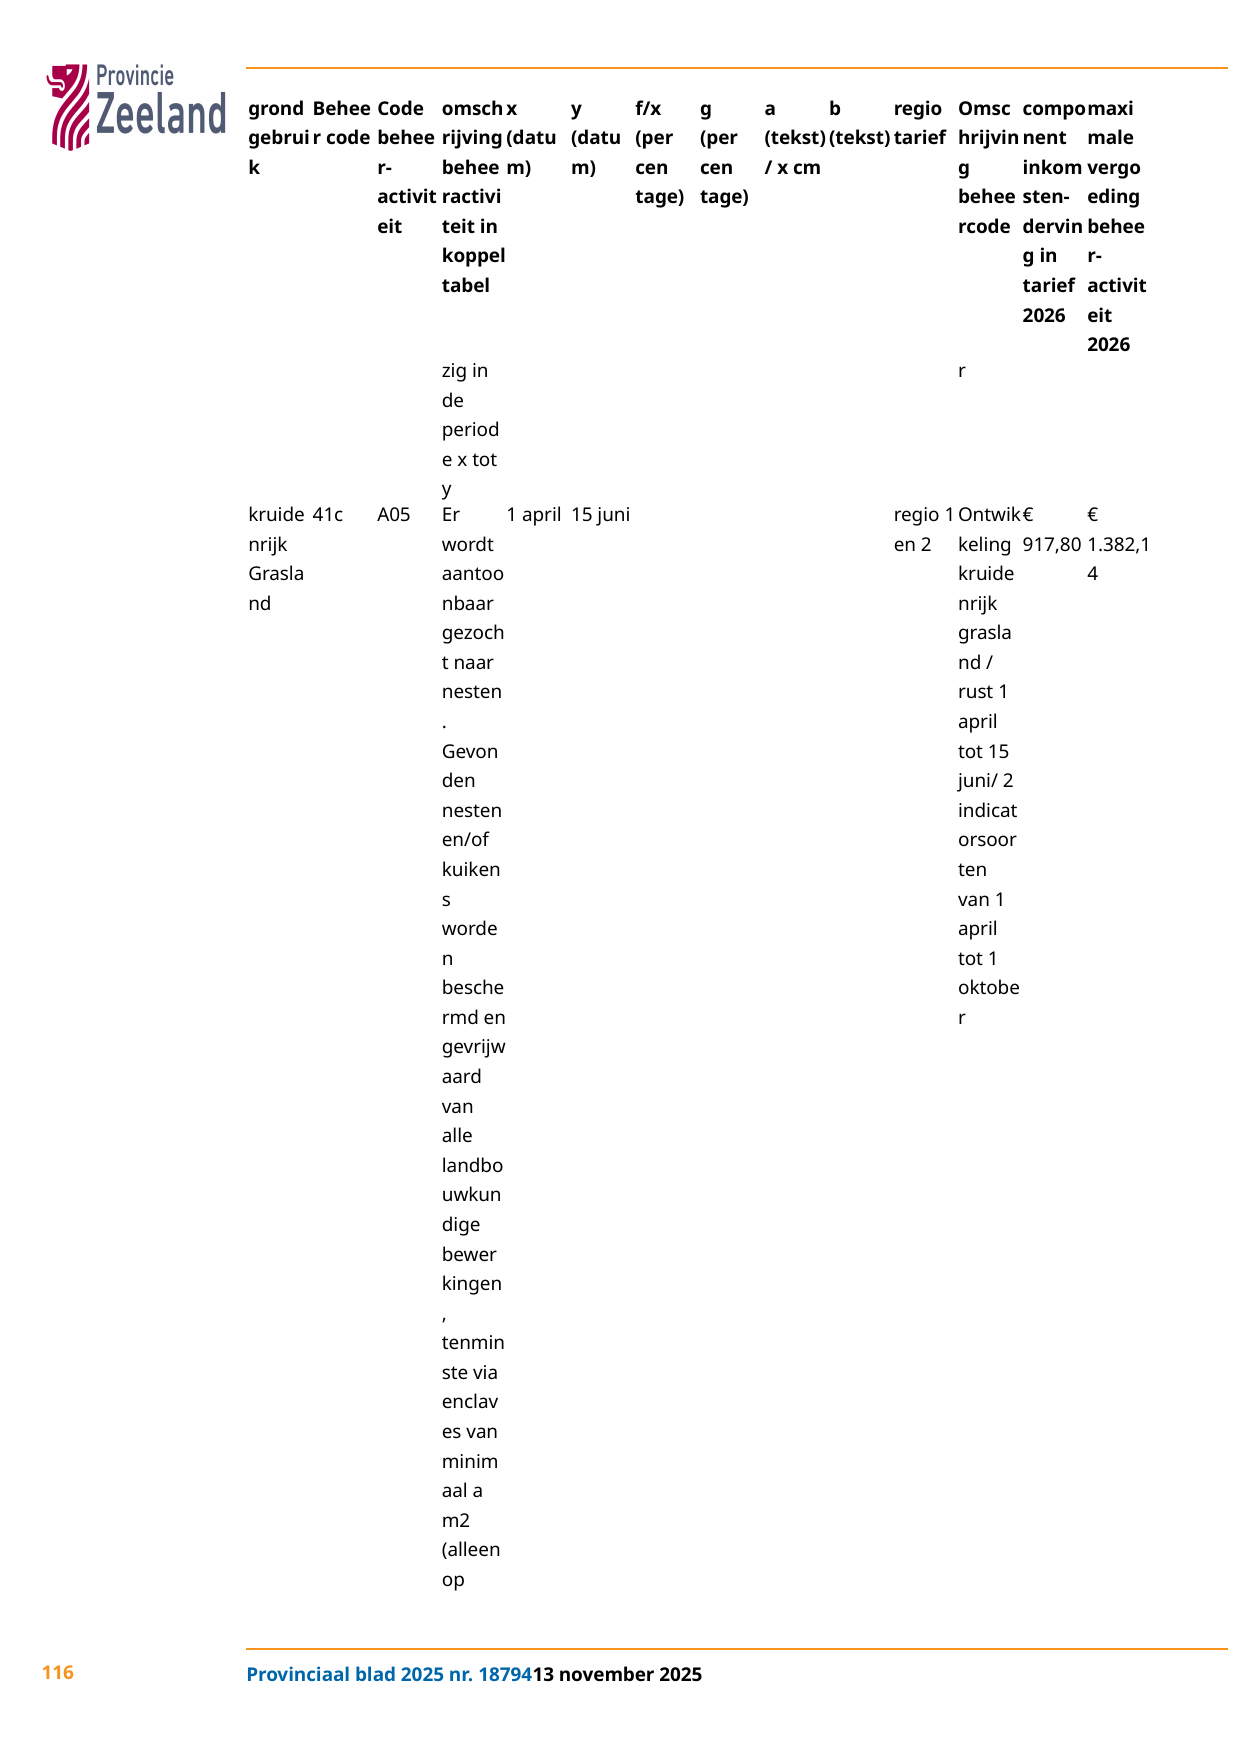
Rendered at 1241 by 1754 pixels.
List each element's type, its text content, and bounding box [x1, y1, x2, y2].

table_cell [377, 357, 442, 501]
table_header maximale vergoeding beheer-activiteit 2026 [1087, 95, 1152, 357]
table_cell [248, 357, 312, 501]
table_header y (datum) [571, 95, 635, 357]
table_cell [700, 357, 764, 501]
table_header component inkomsten-derving in tarief 2026 [1023, 95, 1087, 357]
table_cell regio 1 en 2 [894, 501, 958, 1592]
table_cell [829, 357, 893, 501]
table_header g (per cen tage) [700, 95, 764, 357]
table_cell [506, 357, 571, 501]
table_header Beheer code [313, 95, 377, 357]
table_header regio tarief [894, 95, 958, 357]
table_cell [635, 501, 700, 1592]
table_cell [829, 501, 893, 1592]
table_header grond gebruik [248, 95, 312, 357]
table_cell 15 juni [571, 501, 635, 1592]
table_cell [1087, 357, 1152, 501]
table_header x (datum) [506, 95, 571, 357]
table_header b (tekst) [829, 95, 893, 357]
table_cell € 1.382,14 [1087, 501, 1152, 1592]
table_cell [764, 357, 829, 501]
table_cell [1023, 357, 1087, 501]
picture [41, 47, 231, 172]
table_cell Er wordt aantoonbaar gezocht naar nesten. Gevonden nesten en/of kuikens worden beschermd en gevrijwaard van alle landbouwkundige bewerkingen, tenminste via enclaves van minimaal a m2 (alleen op [442, 501, 506, 1592]
table_cell € 917,80 [1023, 501, 1087, 1592]
table_cell zig in de periode x tot y [442, 357, 506, 501]
table_cell 41c [313, 501, 377, 1592]
table_header omschrijving beheeractiviteit in koppeltabel [442, 95, 506, 357]
table_cell 1 april [506, 501, 571, 1592]
table_cell [700, 501, 764, 1592]
table_cell Ontwikkeling kruidenrijk grasland / rust 1 april tot 15 juni/ 2 indicatorsoorten van 1 april tot 1 oktober [958, 501, 1022, 1592]
table_cell A05 [377, 501, 442, 1592]
table_header Omschrijving beheercode [958, 95, 1022, 357]
table_cell [313, 357, 377, 501]
table_cell r [958, 357, 1022, 501]
table_header a (tekst) / x cm [764, 95, 829, 357]
table_cell [571, 357, 635, 501]
table_header Code beheer-activiteit [377, 95, 442, 357]
table_cell [894, 357, 958, 501]
table_cell [635, 357, 700, 501]
table_cell kruidenrijk Grasland [248, 501, 312, 1592]
table_cell [764, 501, 829, 1592]
table_header f/x (per cen tage) [635, 95, 700, 357]
